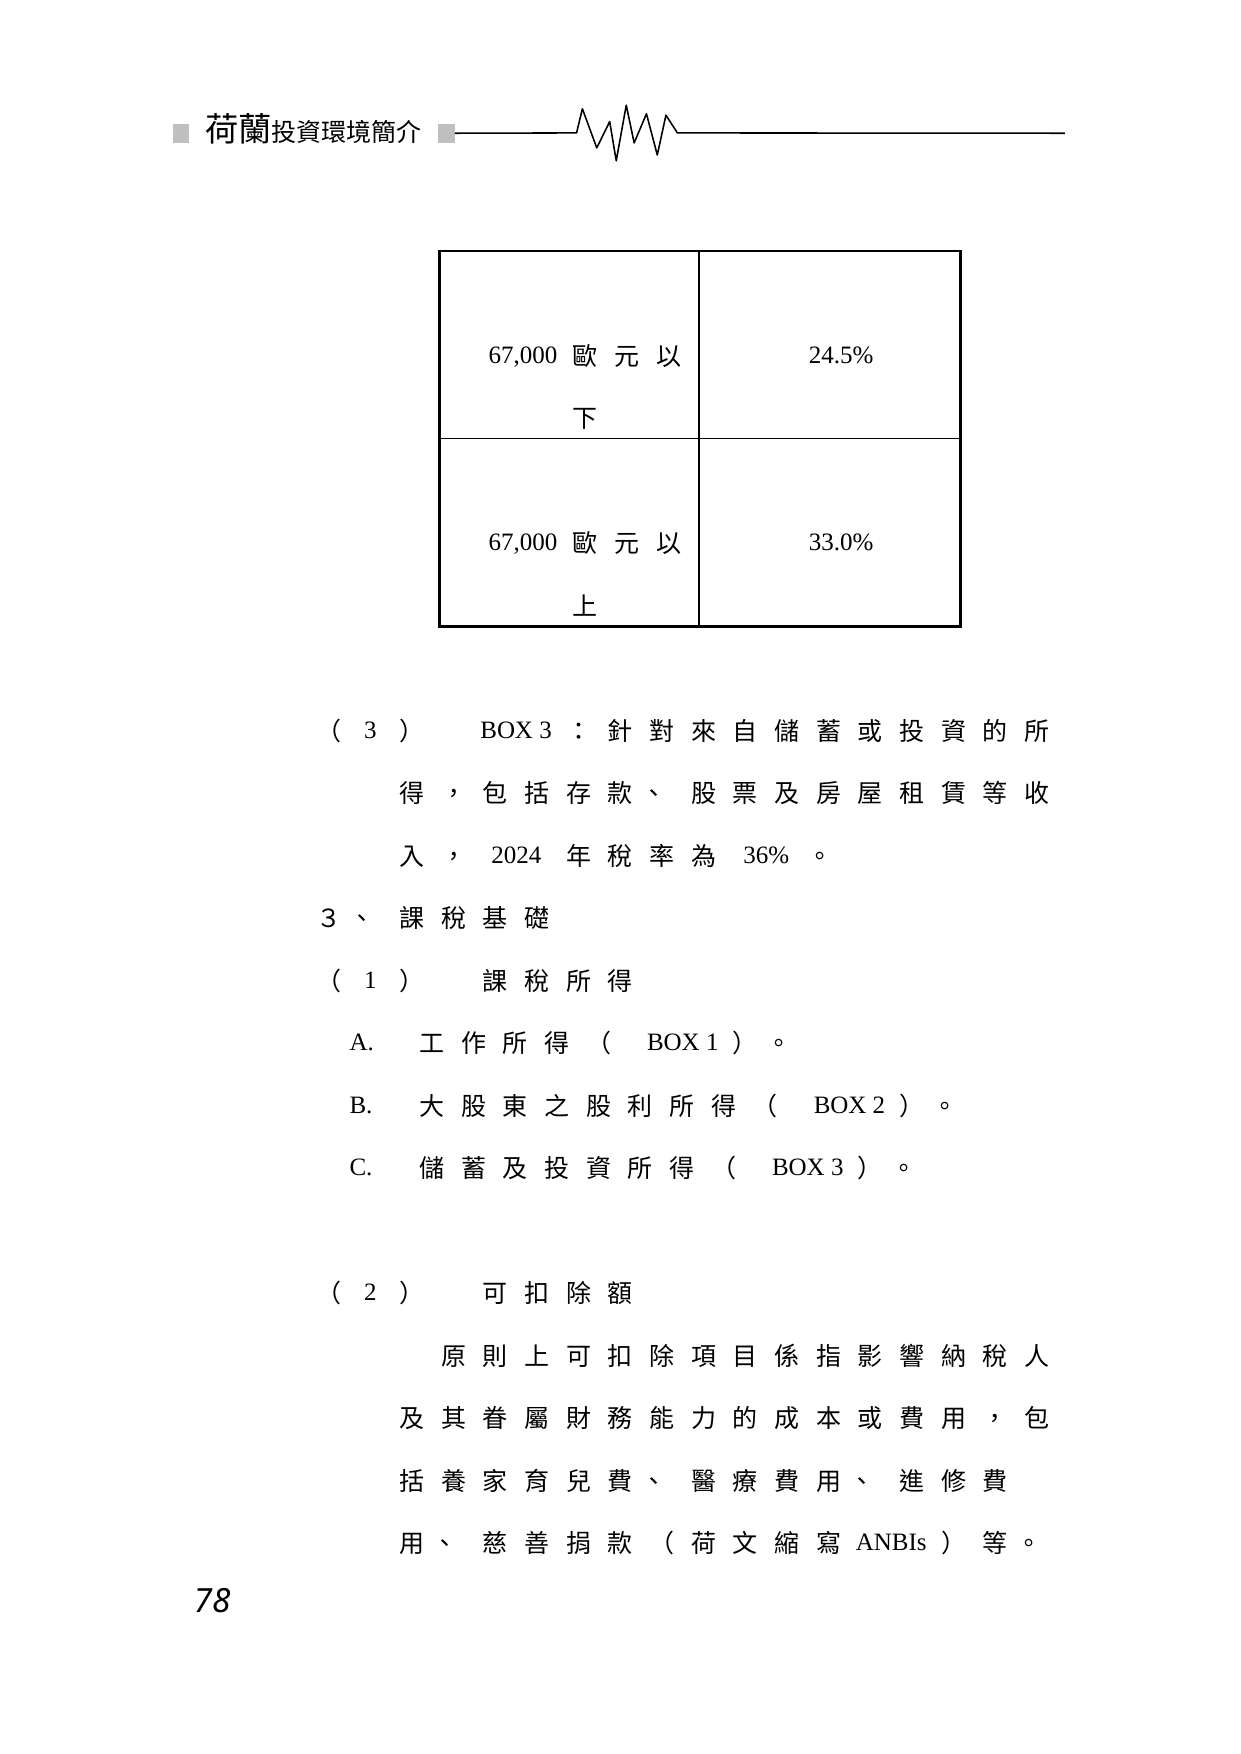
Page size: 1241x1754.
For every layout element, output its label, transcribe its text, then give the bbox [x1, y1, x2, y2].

text A. 工作所得（BOX 1）。 [330, 1000, 1058, 1063]
table_cell 24.5% [700, 252, 959, 438]
text 原則上可扣除項目係指影響納稅人及其眷屬財務能力的成本或費用，包括養家育兒費、醫療費用、進修費用、慈善捐款（荷文縮寫ANBIs）等。 [367, 1313, 1058, 1563]
text C. 儲蓄及投資所得（BOX 3）。 [330, 1125, 1058, 1188]
text B. 大股東之股利所得（BOX 2）。 [330, 1063, 1058, 1125]
text ３、課稅基礎 [281, 875, 1058, 938]
table_cell 67,000歐元以下 [441, 252, 698, 438]
table_cell 33.0% [700, 439, 959, 625]
table_cell 67,000歐元以上 [441, 439, 698, 625]
text （1） 課稅所得 [306, 938, 1058, 1000]
text （3） BOX 3：針對來自儲蓄或投資的所得，包括存款、股票及房屋租賃等收入，2024年稅率為36%。 [306, 688, 1058, 875]
text （2） 可扣除額 [306, 1250, 1058, 1313]
